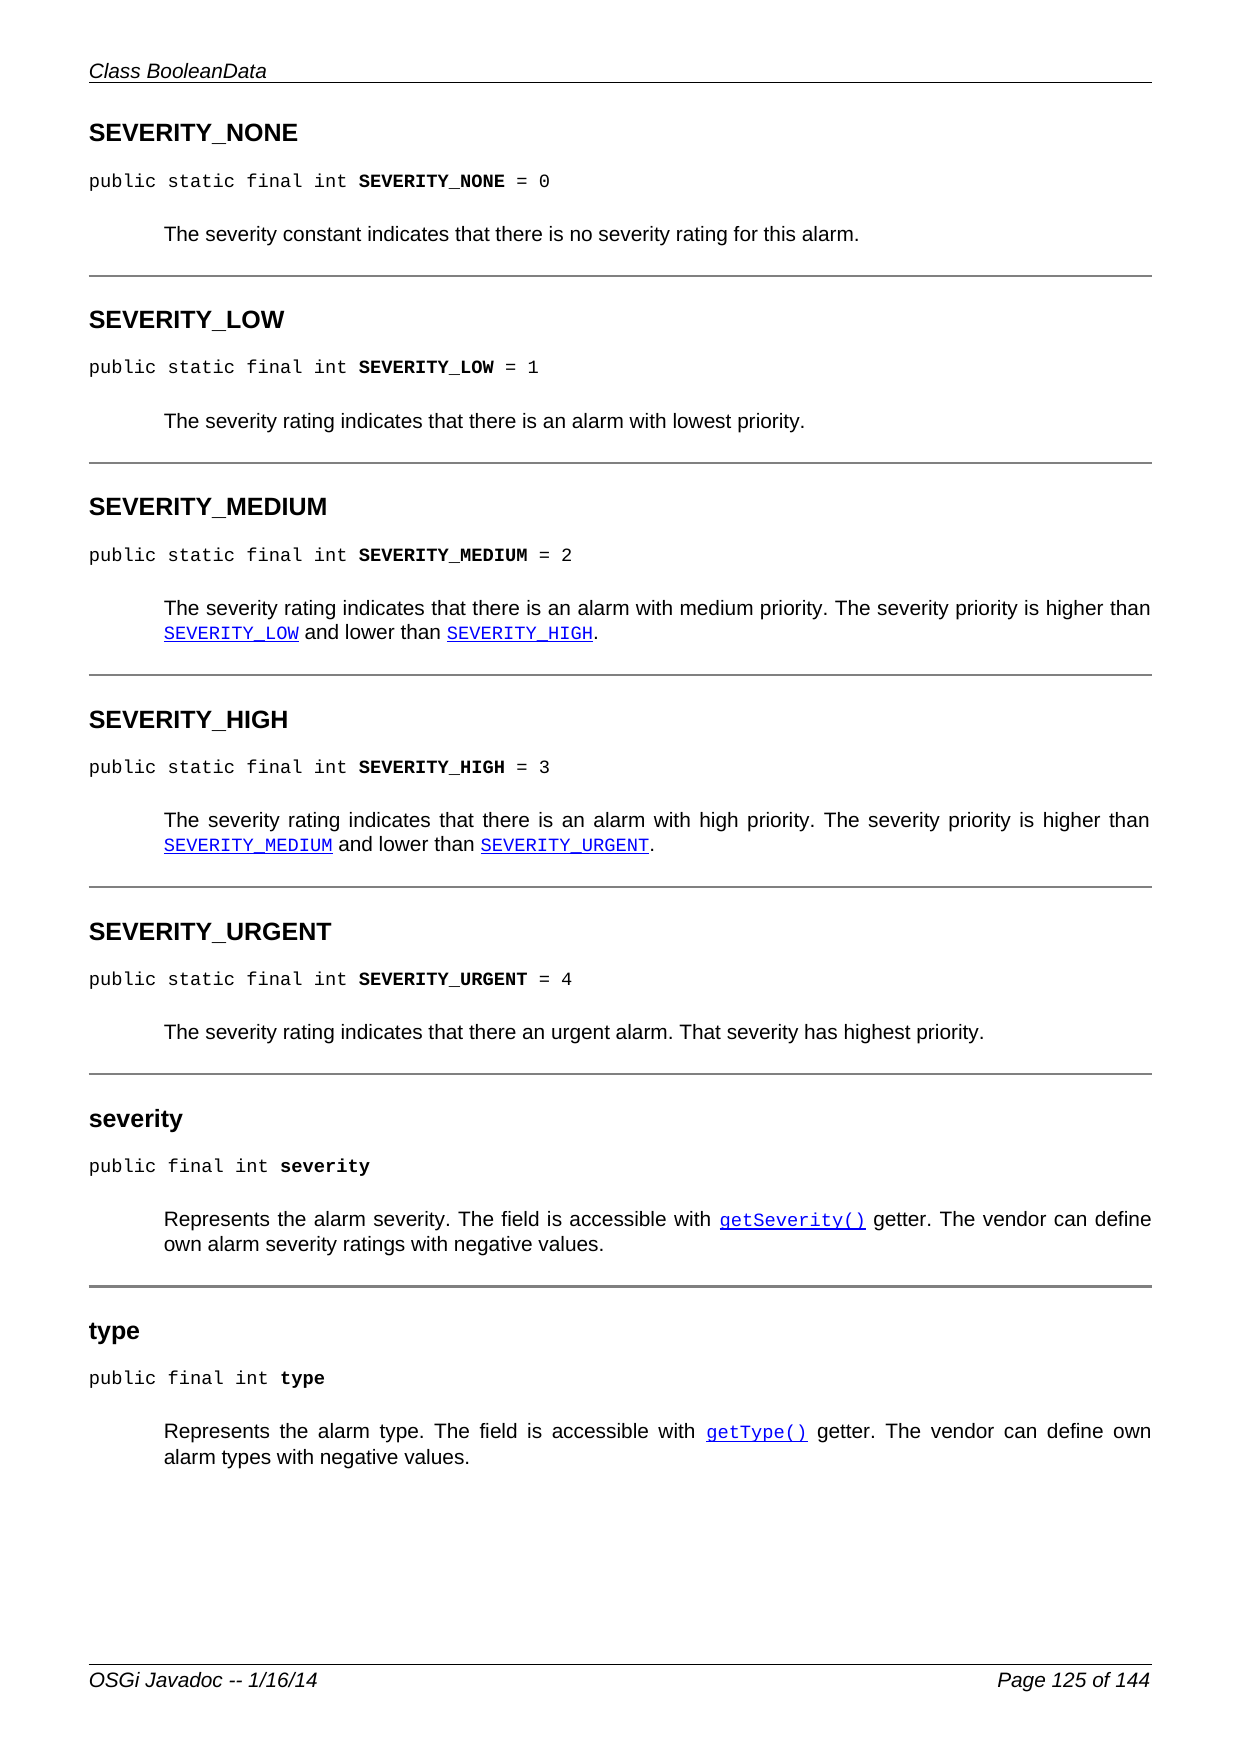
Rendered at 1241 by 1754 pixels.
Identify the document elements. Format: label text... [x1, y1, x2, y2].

text The severity rating indicates that there an urgent alarm. That severity has highest priority. [163, 1020, 1152, 1044]
subtitle SEVERITY_URGENT [88, 917, 1152, 946]
text The severity constant indicates that there is no severity rating for this alarm. [163, 222, 1152, 246]
subtitle SEVERITY_HIGH [88, 704, 1152, 733]
subtitle severity [88, 1104, 1152, 1132]
text The severity rating indicates that there is an alarm with lowest priority. [163, 409, 1152, 433]
subtitle SEVERITY_LOW [88, 305, 1152, 334]
text public static final int SEVERITY_LOW = 1 [88, 358, 1152, 379]
text Represents the alarm type. The field is accessible with getType() getter. The vendor can define own alarm types with negative values. [163, 1419, 1152, 1468]
text public static final int SEVERITY_MEDIUM = 2 [88, 545, 1152, 567]
text public static final int SEVERITY_NONE = 0 [88, 171, 1152, 193]
text public static final int SEVERITY_HIGH = 3 [88, 757, 1152, 779]
subtitle SEVERITY_MEDIUM [88, 492, 1152, 521]
text The severity rating indicates that there is an alarm with medium priority. The severity priority is higher than SEVERITY_LOW and lower than SEVERITY_HIGH. [163, 596, 1152, 645]
text public final int severity [88, 1157, 1152, 1178]
subtitle type [88, 1316, 1152, 1345]
text public static final int SEVERITY_URGENT = 4 [88, 970, 1152, 991]
text public final int type [88, 1369, 1152, 1390]
text Represents the alarm severity. The field is accessible with getSeverity() getter. The vendor can define own alarm severity ratings with negative values. [163, 1207, 1152, 1256]
subtitle SEVERITY_NONE [88, 118, 1152, 147]
text The severity rating indicates that there is an alarm with high priority. The severity priority is higher than SEVERITY_MEDIUM and lower than SEVERITY_URGENT. [163, 808, 1152, 857]
